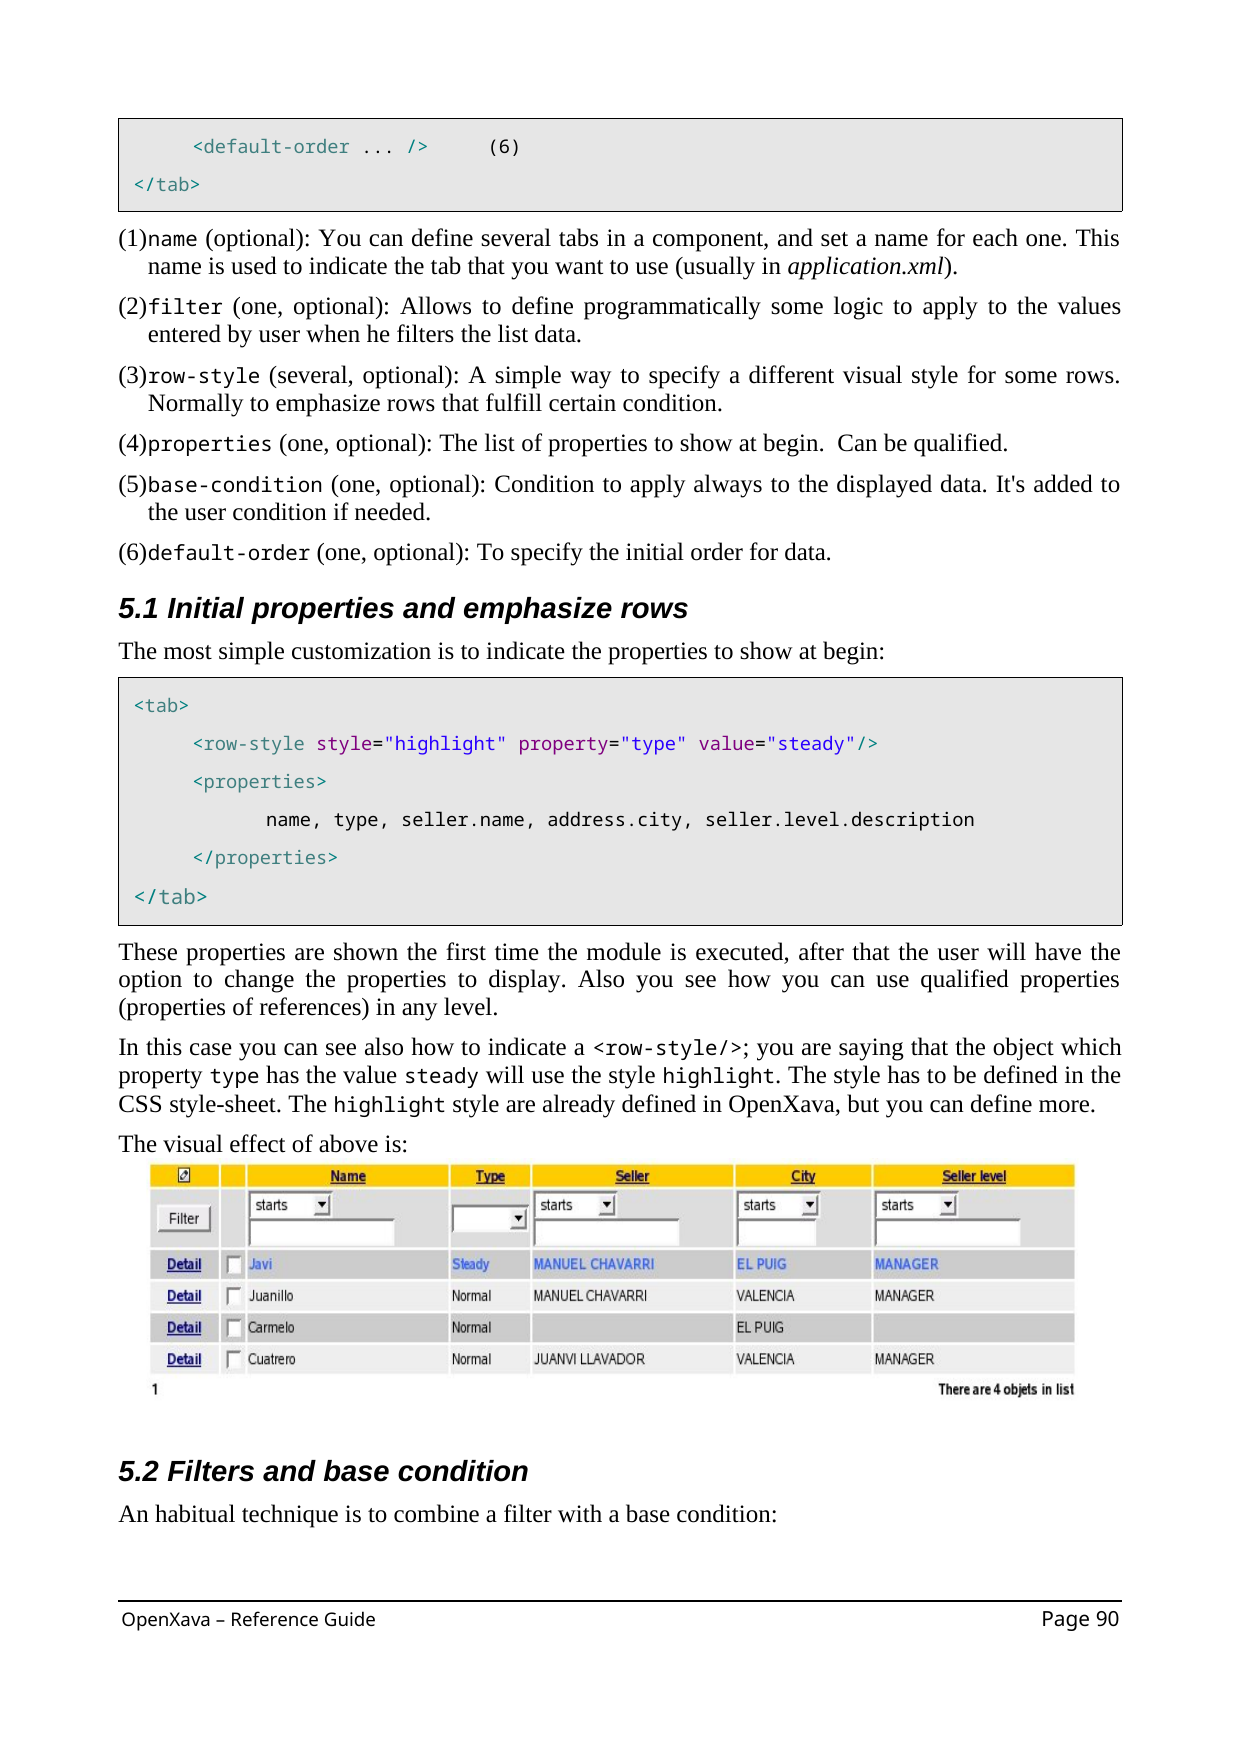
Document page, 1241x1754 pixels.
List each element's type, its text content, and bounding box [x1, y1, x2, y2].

text <tab> [119, 678, 1122, 715]
picture [146, 1158, 1079, 1403]
text The most simple customization is to indicate the properties to show at begin: [118, 637, 1122, 664]
text <properties> [119, 753, 1122, 791]
subtitle Filters and base condition [118, 1455, 1122, 1488]
text <default-order ... /> (6) [119, 119, 1122, 156]
list properties (one, optional): The list of properties to show at begin. Can be qualified. [118, 429, 1122, 457]
subtitle Initial properties and emphasize rows [118, 592, 1122, 624]
list base-condition (one, optional): Condition to apply always to the displayed data. It's added to the user condition if needed. [118, 470, 1122, 526]
text These properties are shown the first time the module is executed, after that the user will have the option to change the properties to display. Also you see how you can use qualified properties (properties of references) in any level. [118, 938, 1122, 1021]
text </properties> [119, 829, 1122, 867]
list filter (one, optional): Allows to define programmatically some logic to apply to the values entered by user when he filters the list data. [118, 292, 1122, 348]
text In this case you can see also how to indicate a <row-style/>; you are saying that the object which property type has the value steady will use the style highlight. The style has to be defined in the CSS style-sheet. The highlight style are already defined in OpenXava, but you can define more. [118, 1033, 1122, 1118]
text </tab> [119, 867, 1122, 925]
text The visual effect of above is: [118, 1131, 1122, 1158]
text An habitual technique is to combine a filter with a base condition: [118, 1500, 1122, 1528]
list default-order (one, optional): To specify the initial order for data. [118, 538, 1122, 567]
text name, type, seller.name, address.city, seller.level.description [119, 791, 1122, 829]
text </tab> [119, 156, 1122, 211]
text <row-style style="highlight" property="type" value="steady"/> [119, 715, 1122, 753]
list name (optional): You can define several tabs in a component, and set a name for each one. This name is used to indicate the tab that you want to use (usually in application.xml). [118, 224, 1122, 280]
list row-style (several, optional): A simple way to specify a different visual style for some rows. Normally to emphasize rows that fulfill certain condition. [118, 361, 1122, 417]
